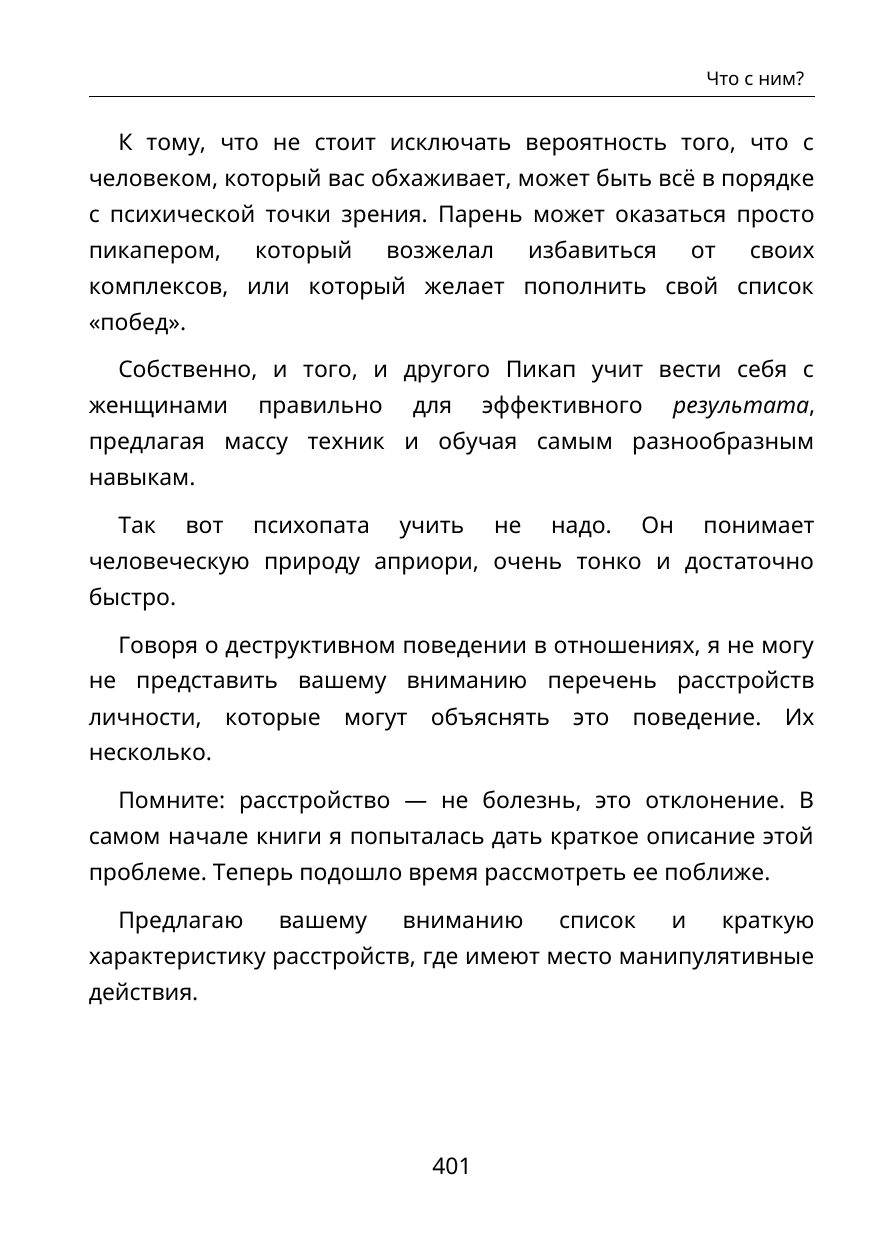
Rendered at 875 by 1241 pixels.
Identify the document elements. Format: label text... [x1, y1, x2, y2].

text Предлагаю вашему вниманию список и краткую характеристику расстройств, где имеют место манипулятивные действия. [88, 904, 815, 1007]
text Помните: расстройство — не болезнь, это отклонение. В самом начале книги я попыталась дать краткое описание этой проблеме. Теперь подошло время рассмотреть ее поближе. [88, 784, 815, 887]
text Так вот психопата учить не надо. Он понимает человеческую природу априори, очень тонко и достаточно быстро. [88, 509, 815, 612]
text К тому, что не стоит исключать вероятность того, что с человеком, который вас обхаживает, может быть всё в порядке с психической точки зрения. Парень может оказаться просто пикапером, который возжелал избавиться от своих комплексов, или который желает пополнить свой список «побед». [88, 126, 815, 337]
text Собственно, и того, и другого Пикап учит вести себя с женщинами правильно для эффективного результата, предлагая массу техник и обучая самым разнообразным навыкам. [88, 353, 815, 492]
text Говоря о деструктивном поведении в отношениях, я не могу не представить вашему вниманию перечень расстройств личности, которые могут объяснять это поведение. Их несколько. [88, 628, 815, 768]
